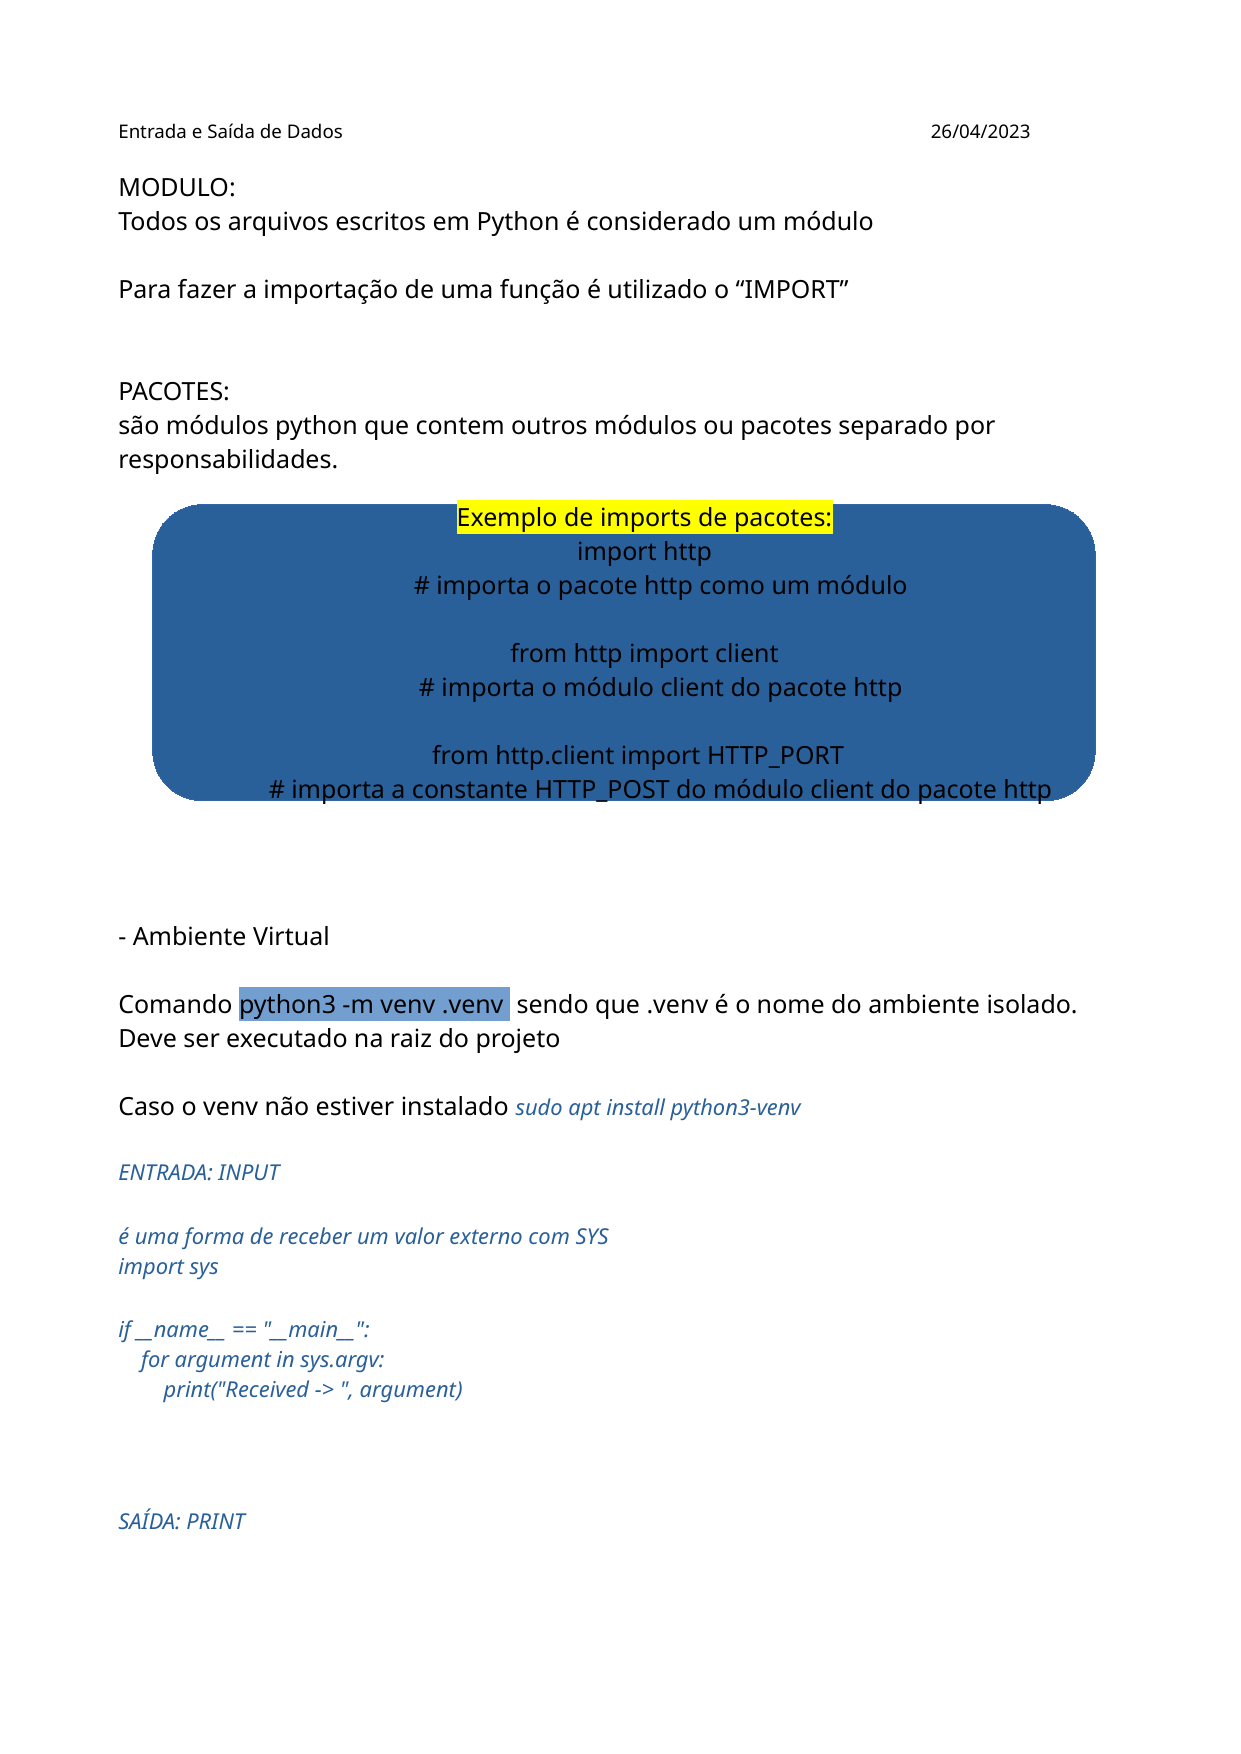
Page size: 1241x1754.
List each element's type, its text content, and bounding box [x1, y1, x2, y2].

text MODULO: [118, 169, 1122, 203]
text SAÍDA: PRINT [118, 1506, 1122, 1536]
text são módulos python que contem outros módulos ou pacotes separado por responsabilidades. [118, 408, 1122, 476]
text é uma forma de receber um valor externo com SYS [118, 1221, 1122, 1251]
text - Ambiente Virtual [118, 918, 1122, 953]
text if __name__ == "__main__": [118, 1314, 1122, 1344]
text Entrada e Saída de Dados 26/04/2023 [118, 118, 1122, 144]
text Comando python3 -m venv .venv sendo que .venv é o nome do ambiente isolado. Deve ser executado na raiz do projeto [118, 987, 1122, 1055]
text Caso o venv não estiver instalado sudo apt install python3-venv [118, 1089, 1122, 1123]
text import sys [118, 1251, 1122, 1280]
text Para fazer a importação de uma função é utilizado o “IMPORT” [118, 271, 1122, 305]
text ENTRADA: INPUT [118, 1157, 1122, 1187]
text Todos os arquivos escritos em Python é considerado um módulo [118, 203, 1122, 237]
text for argument in sys.argv: [118, 1344, 1122, 1374]
text print("Received -> ", argument) [118, 1374, 1122, 1404]
text PACOTES: [118, 373, 1122, 408]
